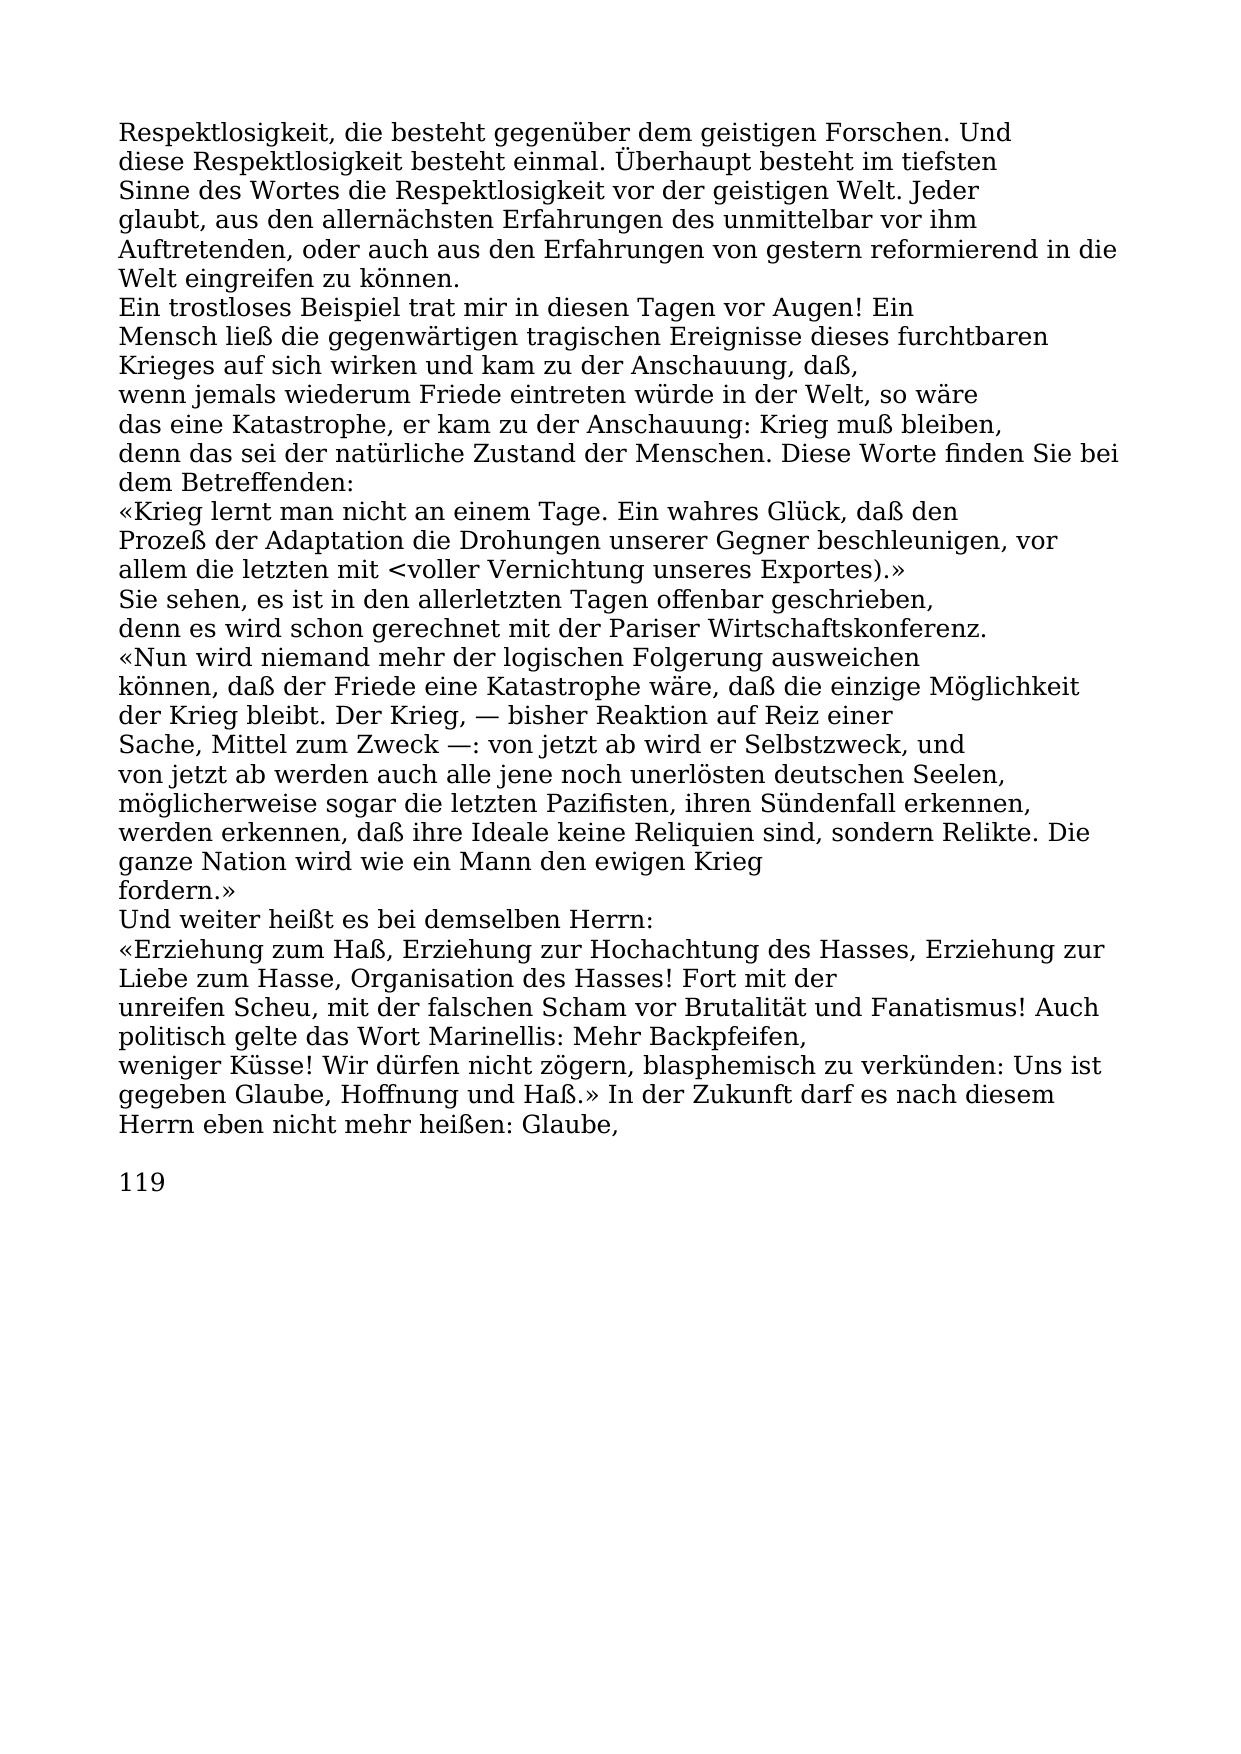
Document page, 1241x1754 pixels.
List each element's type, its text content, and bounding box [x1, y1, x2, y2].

text weniger Küsse! Wir dürfen nicht zögern, blasphemisch zu verkünden: Uns ist gegeben Glaube, Hoffnung und Haß.» In der Zukunft darf es nach diesem Herrn eben nicht mehr heißen: Glaube, [118, 1051, 1122, 1139]
text diese Respektlosigkeit besteht einmal. Überhaupt besteht im tiefsten [118, 147, 1122, 176]
text Mensch ließ die gegenwärtigen tragischen Ereignisse dieses furchtbaren Krieges auf sich wirken und kam zu der Anschauung, daß, [118, 322, 1122, 381]
text Und weiter heißt es bei demselben Herrn: [118, 906, 1122, 935]
text Ein trostloses Beispiel trat mir in diesen Tagen vor Augen! Ein [118, 293, 1122, 322]
text Prozeß der Adaptation die Drohungen unserer Gegner beschleunigen, vor allem die letzten mit <voller Vernichtung unseres Exportes).» [118, 526, 1122, 585]
text unreifen Scheu, mit der falschen Scham vor Brutalität und Fanatismus! Auch politisch gelte das Wort Marinellis: Mehr Backpfeifen, [118, 993, 1122, 1051]
text «Erziehung zum Haß, Erziehung zur Hochachtung des Hasses, Erziehung zur Liebe zum Hasse, Organisation des Hasses! Fort mit der [118, 935, 1122, 993]
text möglicherweise sogar die letzten Pazifisten, ihren Sündenfall erkennen, werden erkennen, daß ihre Ideale keine Reliquien sind, sondern Relikte. Die ganze Nation wird wie ein Mann den ewigen Krieg [118, 789, 1122, 876]
text können, daß der Friede eine Katastrophe wäre, daß die einzige Möglichkeit der Krieg bleibt. Der Krieg, — bisher Reaktion auf Reiz einer [118, 672, 1122, 731]
text Auftretenden, oder auch aus den Erfahrungen von gestern reformierend in die Welt eingreifen zu können. [118, 235, 1122, 293]
text von jetzt ab werden auch alle jene noch unerlösten deutschen Seelen, [118, 760, 1122, 789]
text glaubt, aus den allernächsten Erfahrungen des unmittelbar vor ihm [118, 206, 1122, 235]
text Respektlosigkeit, die besteht gegenüber dem geistigen Forschen. Und [118, 118, 1122, 147]
text denn das sei der natürliche Zustand der Menschen. Diese Worte finden Sie bei dem Betreffenden: [118, 439, 1122, 497]
text wenn jemals wiederum Friede eintreten würde in der Welt, so wäre [118, 381, 1122, 410]
text das eine Katastrophe, er kam zu der Anschauung: Krieg muß bleiben, [118, 410, 1122, 439]
text Sache, Mittel zum Zweck —: von jetzt ab wird er Selbstzweck, und [118, 731, 1122, 760]
text 119 [118, 1168, 1122, 1197]
text «Krieg lernt man nicht an einem Tage. Ein wahres Glück, daß den [118, 497, 1122, 526]
text Sinne des Wortes die Respektlosigkeit vor der geistigen Welt. Jeder [118, 176, 1122, 206]
text «Nun wird niemand mehr der logischen Folgerung ausweichen [118, 643, 1122, 672]
text fordern.» [118, 876, 1122, 906]
text denn es wird schon gerechnet mit der Pariser Wirtschaftskonferenz. [118, 614, 1122, 643]
text Sie sehen, es ist in den allerletzten Tagen offenbar geschrieben, [118, 585, 1122, 614]
